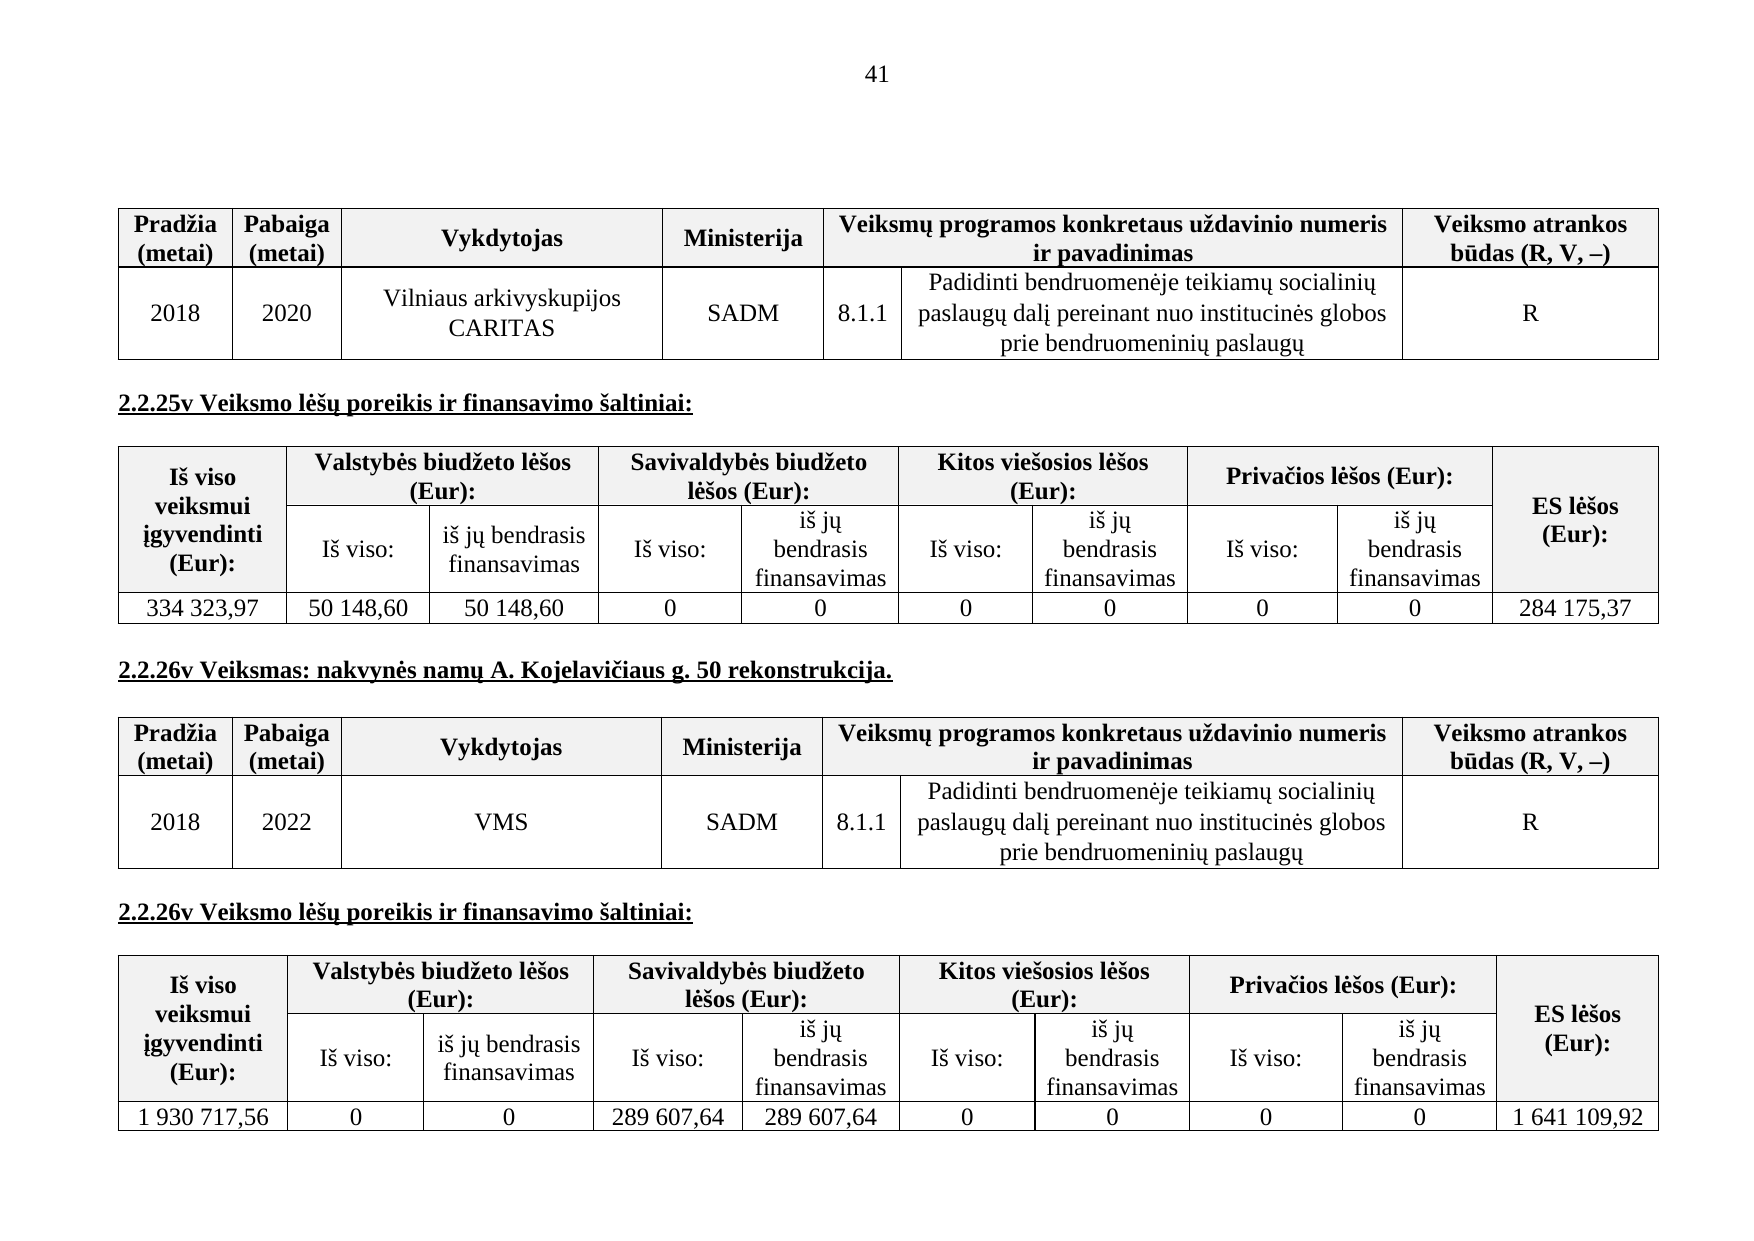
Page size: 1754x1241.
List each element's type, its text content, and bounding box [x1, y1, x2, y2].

table_header Iš viso veiksmui įgyvendinti (Eur): [119, 447, 286, 592]
table_cell R [1403, 268, 1658, 359]
table_header Vykdytojas [342, 718, 661, 775]
table_header Pabaiga (metai) [233, 718, 341, 775]
table_cell Padidinti bendruomenėje teikiamų socialinių paslaugų dalį pereinant nuo institucinės globos prie bendruomeninių paslaugų [901, 776, 1402, 867]
table_header Veiksmo atrankos būdas (R, V, –) [1403, 718, 1658, 775]
table_cell iš jų bendrasis finansavimas [424, 1014, 593, 1101]
table_cell Iš viso: [1190, 1014, 1342, 1101]
table_cell Iš viso: [594, 1014, 742, 1101]
table_header Iš viso veiksmui įgyvendinti (Eur): [119, 956, 287, 1101]
table_cell iš jų bendrasis finansavimas [742, 506, 898, 592]
table_cell Iš viso: [599, 506, 741, 592]
table_cell iš jų bendrasis finansavimas [1033, 506, 1187, 592]
table_header Ministerija [663, 209, 823, 266]
table_cell 0 [288, 1102, 423, 1130]
table_header Ministerija [662, 718, 822, 775]
table_header Kitos viešosios lėšos (Eur): [900, 956, 1189, 1013]
table_header ES lėšos (Eur): [1497, 956, 1658, 1101]
text 2.2.26v Veiksmo lėšų poreikis ir finansavimo šaltiniai: [118, 897, 1636, 926]
table_cell iš jų bendrasis finansavimas [430, 506, 598, 592]
table_header Privačios lėšos (Eur): [1188, 447, 1492, 504]
table_cell iš jų bendrasis finansavimas [743, 1014, 899, 1101]
table_cell iš jų bendrasis finansavimas [1343, 1014, 1496, 1101]
text 2.2.25v Veiksmo lėšų poreikis ir finansavimo šaltiniai: [118, 388, 1636, 417]
table_cell Iš viso: [287, 506, 429, 592]
table_cell Padidinti bendruomenėje teikiamų socialinių paslaugų dalį pereinant nuo institucinės globos prie bendruomeninių paslaugų [902, 268, 1402, 359]
table_cell 0 [1188, 593, 1337, 623]
table_cell 1 930 717,56 [119, 1102, 287, 1130]
table_cell 284 175,37 [1493, 593, 1658, 623]
table_cell 0 [742, 593, 898, 623]
table_header Veiksmų programos konkretaus uždavinio numeris ir pavadinimas [824, 209, 1402, 266]
table_cell 8.1.1 [824, 268, 901, 359]
table_header Valstybės biudžeto lėšos (Eur): [287, 447, 598, 504]
table_cell Iš viso: [1188, 506, 1337, 592]
table_cell 0 [899, 593, 1032, 623]
table_header Veiksmų programos konkretaus uždavinio numeris ir pavadinimas [823, 718, 1402, 775]
table_cell 0 [1036, 1102, 1189, 1130]
table_header Vykdytojas [342, 209, 662, 266]
table_cell 0 [1190, 1102, 1342, 1130]
table_cell iš jų bendrasis finansavimas [1338, 506, 1492, 592]
table_cell VMS [342, 776, 661, 867]
table_cell 2022 [233, 776, 341, 867]
table_cell 0 [424, 1102, 593, 1130]
table_cell 2018 [119, 268, 232, 359]
table_cell SADM [663, 268, 823, 359]
table_cell 2020 [233, 268, 341, 359]
table_header Savivaldybės biudžeto lėšos (Eur): [594, 956, 899, 1013]
table_cell 2018 [119, 776, 232, 867]
table_header Privačios lėšos (Eur): [1190, 956, 1496, 1013]
table_cell iš jų bendrasis finansavimas [1036, 1014, 1189, 1101]
table_header Veiksmo atrankos būdas (R, V, –) [1403, 209, 1658, 266]
table_cell Iš viso: [899, 506, 1032, 592]
table_header Valstybės biudžeto lėšos (Eur): [288, 956, 593, 1013]
table_cell R [1403, 776, 1658, 867]
table_cell 8.1.1 [823, 776, 900, 867]
table_cell 0 [1033, 593, 1187, 623]
text 2.2.26v Veiksmas: nakvynės namų A. Kojelavičiaus g. 50 rekonstrukcija. [118, 655, 1636, 684]
table_cell 289 607,64 [743, 1102, 899, 1130]
table_cell Iš viso: [900, 1014, 1034, 1101]
table_header ES lėšos (Eur): [1493, 447, 1658, 592]
table_cell 50 148,60 [430, 593, 598, 623]
table_cell 334 323,97 [119, 593, 286, 623]
table_cell 0 [900, 1102, 1034, 1130]
table_cell 0 [599, 593, 741, 623]
table_cell 1 641 109,92 [1497, 1102, 1658, 1130]
table_cell 50 148,60 [287, 593, 429, 623]
table_cell Iš viso: [288, 1014, 423, 1101]
table_cell 0 [1343, 1102, 1496, 1130]
table_cell SADM [662, 776, 822, 867]
table_header Pabaiga (metai) [233, 209, 341, 266]
table_header Kitos viešosios lėšos (Eur): [899, 447, 1187, 504]
table_header Pradžia (metai) [119, 718, 232, 775]
table_header Pradžia (metai) [119, 209, 232, 266]
table_cell Vilniaus arkivyskupijos CARITAS [342, 268, 662, 359]
table_header Savivaldybės biudžeto lėšos (Eur): [599, 447, 898, 504]
table_cell 0 [1338, 593, 1492, 623]
table_cell 289 607,64 [594, 1102, 742, 1130]
